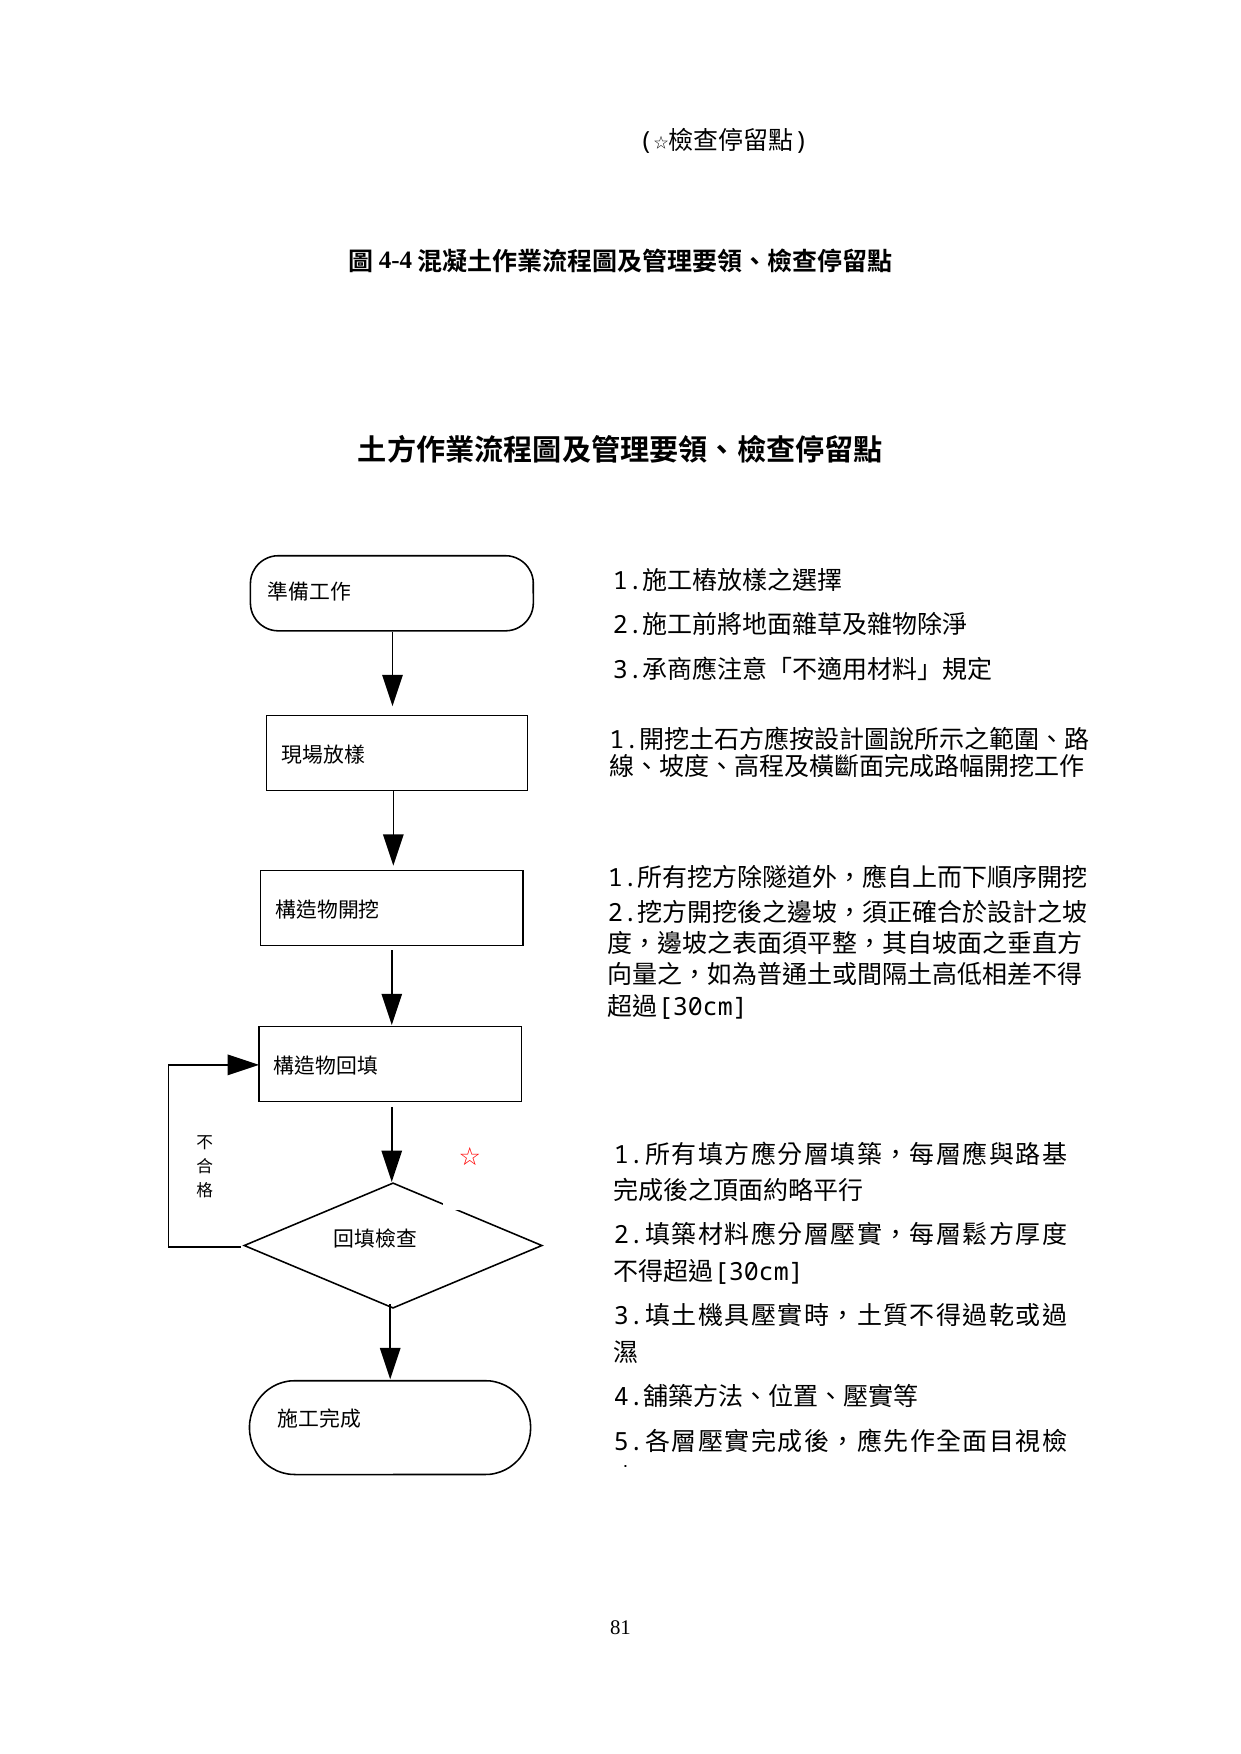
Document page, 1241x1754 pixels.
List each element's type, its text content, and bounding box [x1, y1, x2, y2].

text 1.所有填方應分層填築，每層應與路基完成後之頂面約略平行 [614, 1134, 1068, 1207]
text 2.挖方開挖後之邊坡，須正確合於設計之坡度，邊坡之表面須平整，其自坡面之垂直方向量之，如為普通土或間隔土高低相差不得超過[30cm] [608, 896, 1103, 1021]
text 3.承商應注意「不適用材料」規定 [613, 649, 1108, 686]
text 1.開挖土石方應按設計圖說所示之範圍、路線、坡度、高程及橫斷面完成路幅開挖工作 [609, 727, 1104, 781]
text 2.填築材料應分層壓實，每層鬆方厚度不得超過[30cm] [614, 1215, 1068, 1287]
text ☆ [458, 1142, 503, 1171]
text 1.施工樁放樣之選擇 [613, 560, 1108, 597]
text 4.舖築方法、位置、壓實等 [614, 1377, 1068, 1413]
text 圖4-4混凝土作業流程圖及管理要領、檢查停留點 [71, 218, 1169, 281]
text 2.施工前將地面雜草及雜物除淨 [613, 605, 1108, 641]
text 土方作業流程圖及管理要領、檢查停留點 [71, 406, 1169, 468]
text 3.填土機具壓實時，土質不得過乾或過濕 [614, 1296, 1068, 1368]
text (☆檢查停留點) [638, 120, 823, 156]
text 1.所有挖方除隧道外，應自上而下順序開挖 [608, 858, 1103, 894]
text 5.各層壓實完成後，應先作全面目視檢查 [614, 1421, 1068, 1467]
